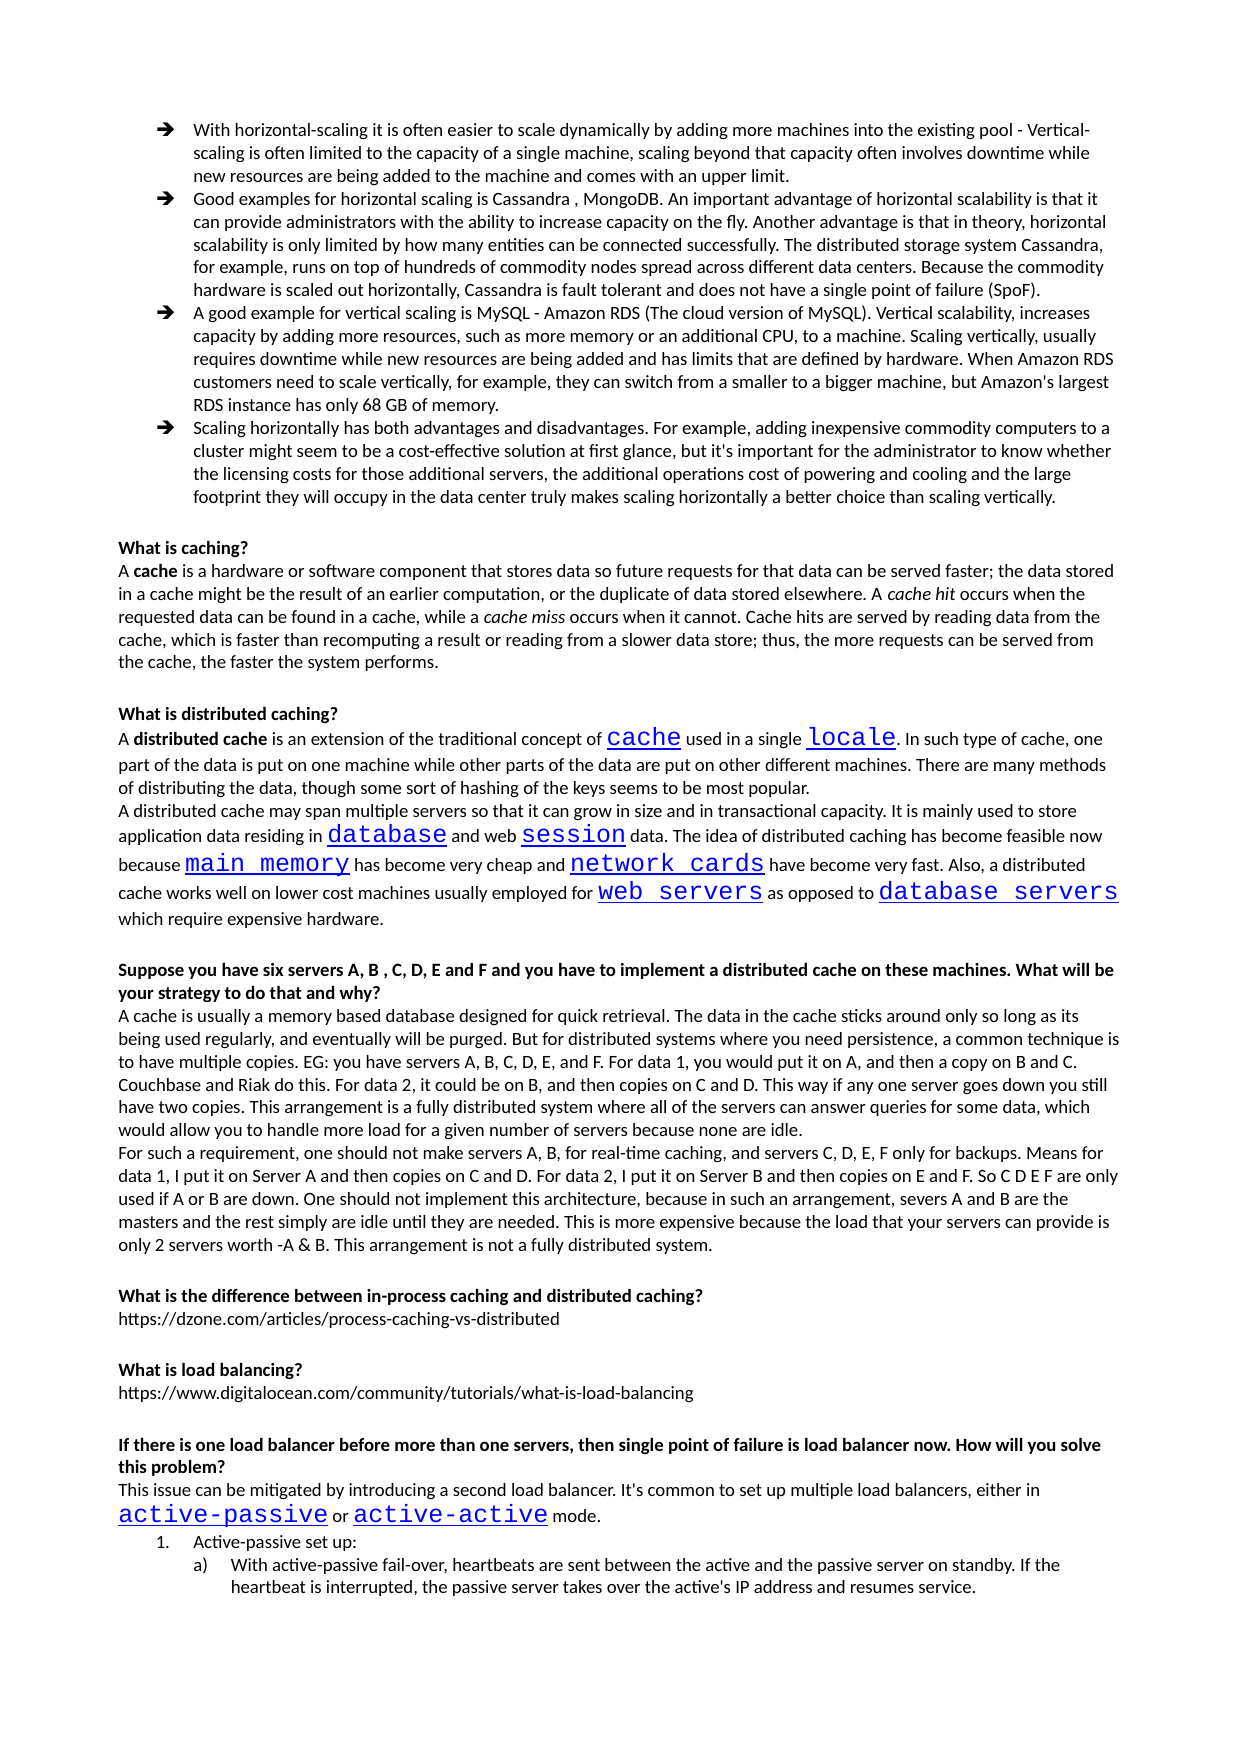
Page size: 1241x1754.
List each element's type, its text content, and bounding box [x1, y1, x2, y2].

text If there is one load balancer before more than one servers, then single point of failure is load balancer now. How will you solve this problem? [118, 1433, 1122, 1478]
list With horizontal-scaling it is often easier to scale dynamically by adding more machines into the existing pool - Vertical-scaling is often limited to the capacity of a single machine, scaling beyond that capacity often involves downtime while new resources are being added to the machine and comes with an upper limit. [156, 118, 1122, 187]
text https://dzone.com/articles/process-caching-vs-distributed [118, 1307, 1122, 1330]
text A distributed cache may span multiple servers so that it can grow in size and in transactional capacity. It is mainly used to store application data residing in database and web session data. The idea of distributed caching has become feasible now because main memory has become very cheap and network cards have become very fast. Also, a distributed cache works well on lower cost machines usually employed for web servers as opposed to database servers which require expensive hardware. [118, 799, 1122, 930]
list A good example for vertical scaling is MySQL - Amazon RDS (The cloud version of MySQL). Vertical scalability, increases capacity by adding more resources, such as more memory or an additional CPU, to a machine. Scaling vertically, usually requires downtime while new resources are being added and has limits that are defined by hardware. When Amazon RDS customers need to scale vertically, for example, they can switch from a smaller to a bigger machine, but Amazon's largest RDS instance has only 68 GB of memory. [156, 301, 1122, 416]
text This issue can be mitigated by introducing a second load balancer. It's common to set up multiple load balancers, either in active-passive or active-active mode. [118, 1478, 1122, 1530]
text Suppose you have six servers A, B , C, D, E and F and you have to implement a distributed cache on these machines. What will be your strategy to do that and why? [118, 958, 1122, 1004]
list Active-passive set up: [156, 1530, 1122, 1553]
text https://www.digitalocean.com/community/tutorials/what-is-load-balancing [118, 1381, 1122, 1404]
list Good examples for horizontal scaling is Cassandra , MongoDB. An important advantage of horizontal scalability is that it can provide administrators with the ability to increase capacity on the fly. Another advantage is that in theory, horizontal scalability is only limited by how many entities can be connected successfully. The distributed storage system Cassandra, for example, runs on top of hundreds of commodity nodes spread across different data centers. Because the commodity hardware is scaled out horizontally, Cassandra is fault tolerant and does not have a single point of failure (SpoF). [156, 187, 1122, 301]
list With active-passive fail-over, heartbeats are sent between the active and the passive server on standby. If the heartbeat is interrupted, the passive server takes over the active's IP address and resumes service. [193, 1553, 1122, 1598]
text What is load balancing? [118, 1358, 1122, 1381]
text What is the difference between in-process caching and distributed caching? [118, 1284, 1122, 1307]
list Scaling horizontally has both advantages and disadvantages. For example, adding inexpensive commodity computers to a cluster might seem to be a cost-effective solution at first glance, but it's important for the administrator to know whether the licensing costs for those additional servers, the additional operations cost of powering and cooling and the large footprint they will occupy in the data center truly makes scaling horizontally a better choice than scaling vertically. [156, 416, 1122, 508]
text A distributed cache is an extension of the traditional concept of cache used in a single locale. In such type of cache, one part of the data is put on one machine while other parts of the data are put on other different machines. There are many methods of distributing the data, though some sort of hashing of the keys seems to be most popular. [118, 725, 1122, 799]
text For such a requirement, one should not make servers A, B, for real-time caching, and servers C, D, E, F only for backups. Means for data 1, I put it on Server A and then copies on C and D. For data 2, I put it on Server B and then copies on E and F. So C D E F are only used if A or B are down. One should not implement this architecture, because in such an arrangement, severs A and B are the masters and the rest simply are idle until they are needed. This is more expensive because the load that your servers can provide is only 2 servers worth -A & B. This arrangement is not a fully distributed system. [118, 1141, 1122, 1256]
text What is caching? [118, 536, 1122, 559]
text What is distributed caching? [118, 702, 1122, 725]
text A cache is usually a memory based database designed for quick retrieval. The data in the cache sticks around only so long as its being used regularly, and eventually will be purged. But for distributed systems where you need persistence, a common technique is to have multiple copies. EG: you have servers A, B, C, D, E, and F. For data 1, you would put it on A, and then a copy on B and C. Couchbase and Riak do this. For data 2, it could be on B, and then copies on C and D. This way if any one server goes down you still have two copies. This arrangement is a fully distributed system where all of the servers can answer queries for some data, which would allow you to handle more load for a given number of servers because none are idle. [118, 1004, 1122, 1141]
text A cache is a hardware or software component that stores data so future requests for that data can be served faster; the data stored in a cache might be the result of an earlier computation, or the duplicate of data stored elsewhere. A cache hit occurs when the requested data can be found in a cache, while a cache miss occurs when it cannot. Cache hits are served by reading data from the cache, which is faster than recomputing a result or reading from a slower data store; thus, the more requests can be served from the cache, the faster the system performs. [118, 559, 1122, 673]
